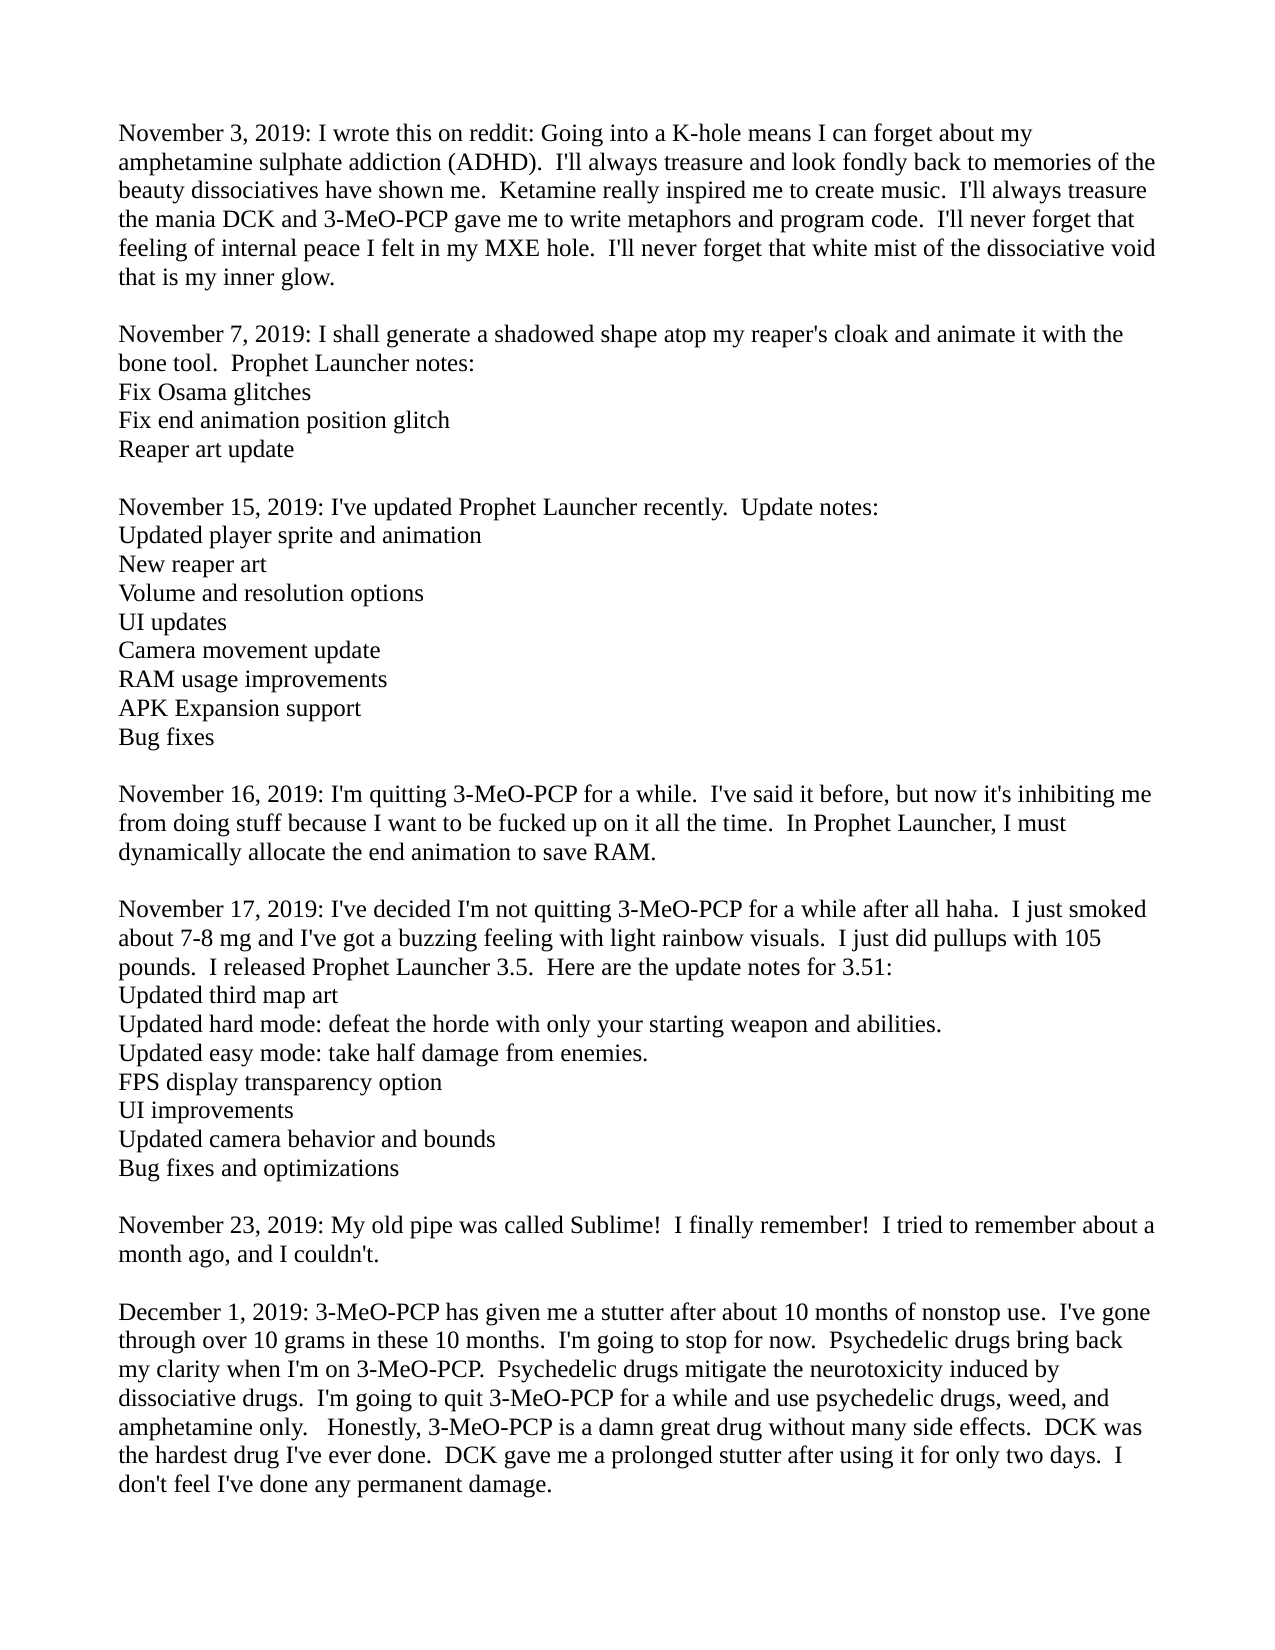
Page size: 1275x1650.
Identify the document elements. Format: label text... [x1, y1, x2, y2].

text November 16, 2019: I'm quitting 3-MeO-PCP for a while. I've said it before, but now it's inhibiting me from doing stuff because I want to be fucked up on it all the time. In Prophet Launcher, I must dynamically allocate the end animation to save RAM. [118, 779, 1157, 866]
text Updated hard mode: defeat the horde with only your starting weapon and abilities. [118, 1009, 1157, 1038]
text Fix end animation position glitch [118, 406, 1157, 434]
text Updated easy mode: take half damage from enemies. [118, 1038, 1157, 1067]
text November 23, 2019: My old pipe was called Sublime! I finally remember! I tried to remember about a month ago, and I couldn't. [118, 1211, 1157, 1268]
text Bug fixes [118, 722, 1157, 751]
text November 3, 2019: I wrote this on reddit: Going into a K-hole means I can forget about my amphetamine sulphate addiction (ADHD). I'll always treasure and look fondly back to memories of the beauty dissociatives have shown me. Ketamine really inspired me to create music. I'll always treasure the mania DCK and 3-MeO-PCP gave me to write metaphors and program code. I'll never forget that feeling of internal peace I felt in my MXE hole. I'll never forget that white mist of the dissociative void that is my inner glow. [118, 118, 1157, 291]
text Bug fixes and optimizations [118, 1153, 1157, 1182]
text November 17, 2019: I've decided I'm not quitting 3-MeO-PCP for a while after all haha. I just smoked about 7-8 mg and I've got a buzzing feeling with light rainbow visuals. I just did pullups with 105 pounds. I released Prophet Launcher 3.5. Here are the update notes for 3.51: [118, 894, 1157, 981]
text November 15, 2019: I've updated Prophet Launcher recently. Update notes: [118, 492, 1157, 521]
text Updated camera behavior and bounds [118, 1124, 1157, 1153]
text Volume and resolution options [118, 578, 1157, 607]
text RAM usage improvements [118, 664, 1157, 693]
text December 1, 2019: 3-MeO-PCP has given me a stutter after about 10 months of nonstop use. I've gone through over 10 grams in these 10 months. I'm going to stop for now. Psychedelic drugs bring back my clarity when I'm on 3-MeO-PCP. Psychedelic drugs mitigate the neurotoxicity induced by dissociative drugs. I'm going to quit 3-MeO-PCP for a while and use psychedelic drugs, weed, and amphetamine only. Honestly, 3-MeO-PCP is a damn great drug without many side effects. DCK was the hardest drug I've ever done. DCK gave me a prolonged stutter after using it for only two days. I don't feel I've done any permanent damage. [118, 1297, 1157, 1498]
text November 7, 2019: I shall generate a shadowed shape atop my reaper's cloak and animate it with the bone tool. Prophet Launcher notes: [118, 319, 1157, 377]
text Camera movement update [118, 636, 1157, 664]
text Reaper art update [118, 434, 1157, 463]
text UI improvements [118, 1096, 1157, 1124]
text Updated player sprite and animation [118, 521, 1157, 549]
text FPS display transparency option [118, 1067, 1157, 1096]
text UI updates [118, 607, 1157, 636]
text Updated third map art [118, 981, 1157, 1009]
text APK Expansion support [118, 693, 1157, 722]
text Fix Osama glitches [118, 377, 1157, 406]
text New reaper art [118, 549, 1157, 578]
